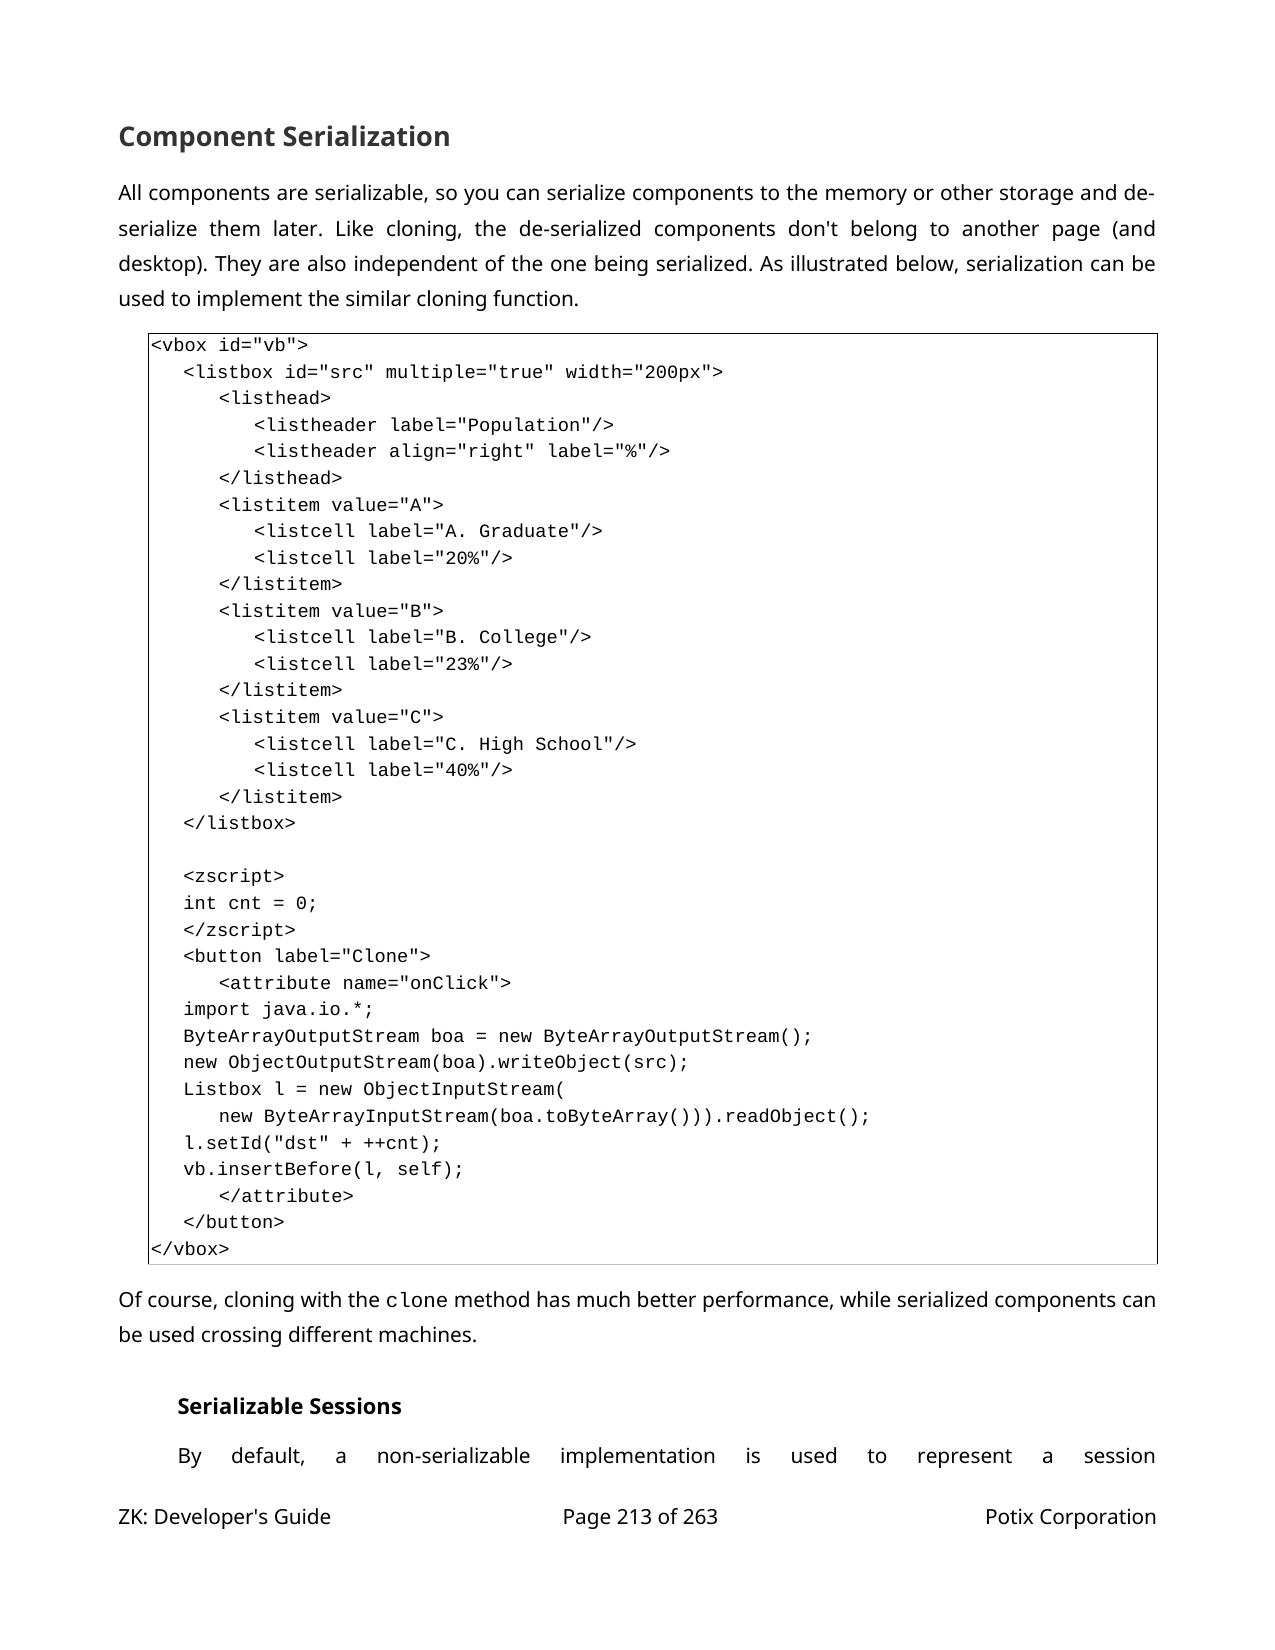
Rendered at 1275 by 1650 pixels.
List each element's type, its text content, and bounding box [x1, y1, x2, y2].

text Of course, cloning with the clone method has much better performance, while serialized components can be used crossing different machines. [118, 1285, 1157, 1348]
text <vbox id="vb"> <listbox id="src" multiple="true" width="200px"> <listhead> <listheader label="Population"/> <listheader align="right" label="%"/> </listhead> <listitem value="A"> <listcell label="A. Graduate"/> <listcell label="20%"/> </listitem> <listitem value="B"> <listcell label="B. College"/> <listcell label="23%"/> </listitem> <listitem value="C"> <listcell label="C. High School"/> <listcell label="40%"/> </listitem> </listbox> <zscript> int cnt = 0; </zscript> <button label="Clone"> <attribute name="onClick"> import java.io.*; ByteArrayOutputStream boa = new ByteArrayOutputStream(); new ObjectOutputStream(boa).writeObject(src); Listbox l = new ObjectInputStream( [149, 334, 1157, 1101]
text new ByteArrayInputStream(boa.toByteArray())).readObject(); l.setId("dst" + ++cnt); vb.insertBefore(l, self); </attribute> </button> </vbox> [149, 1104, 1157, 1264]
subtitle Serializable Sessions [177, 1391, 1157, 1421]
text All components are serializable, so you can serialize components to the memory or other storage and de-serialize them later. Like cloning, the de-serialized components don't belong to another page (and desktop). They are also independent of the one being serialized. As illustrated below, serialization can be used to implement the similar cloning function. [118, 178, 1157, 312]
text By default, a non-serializable implementation is used to represent a session [177, 1442, 1157, 1470]
subtitle Component Serialization [118, 118, 1157, 155]
